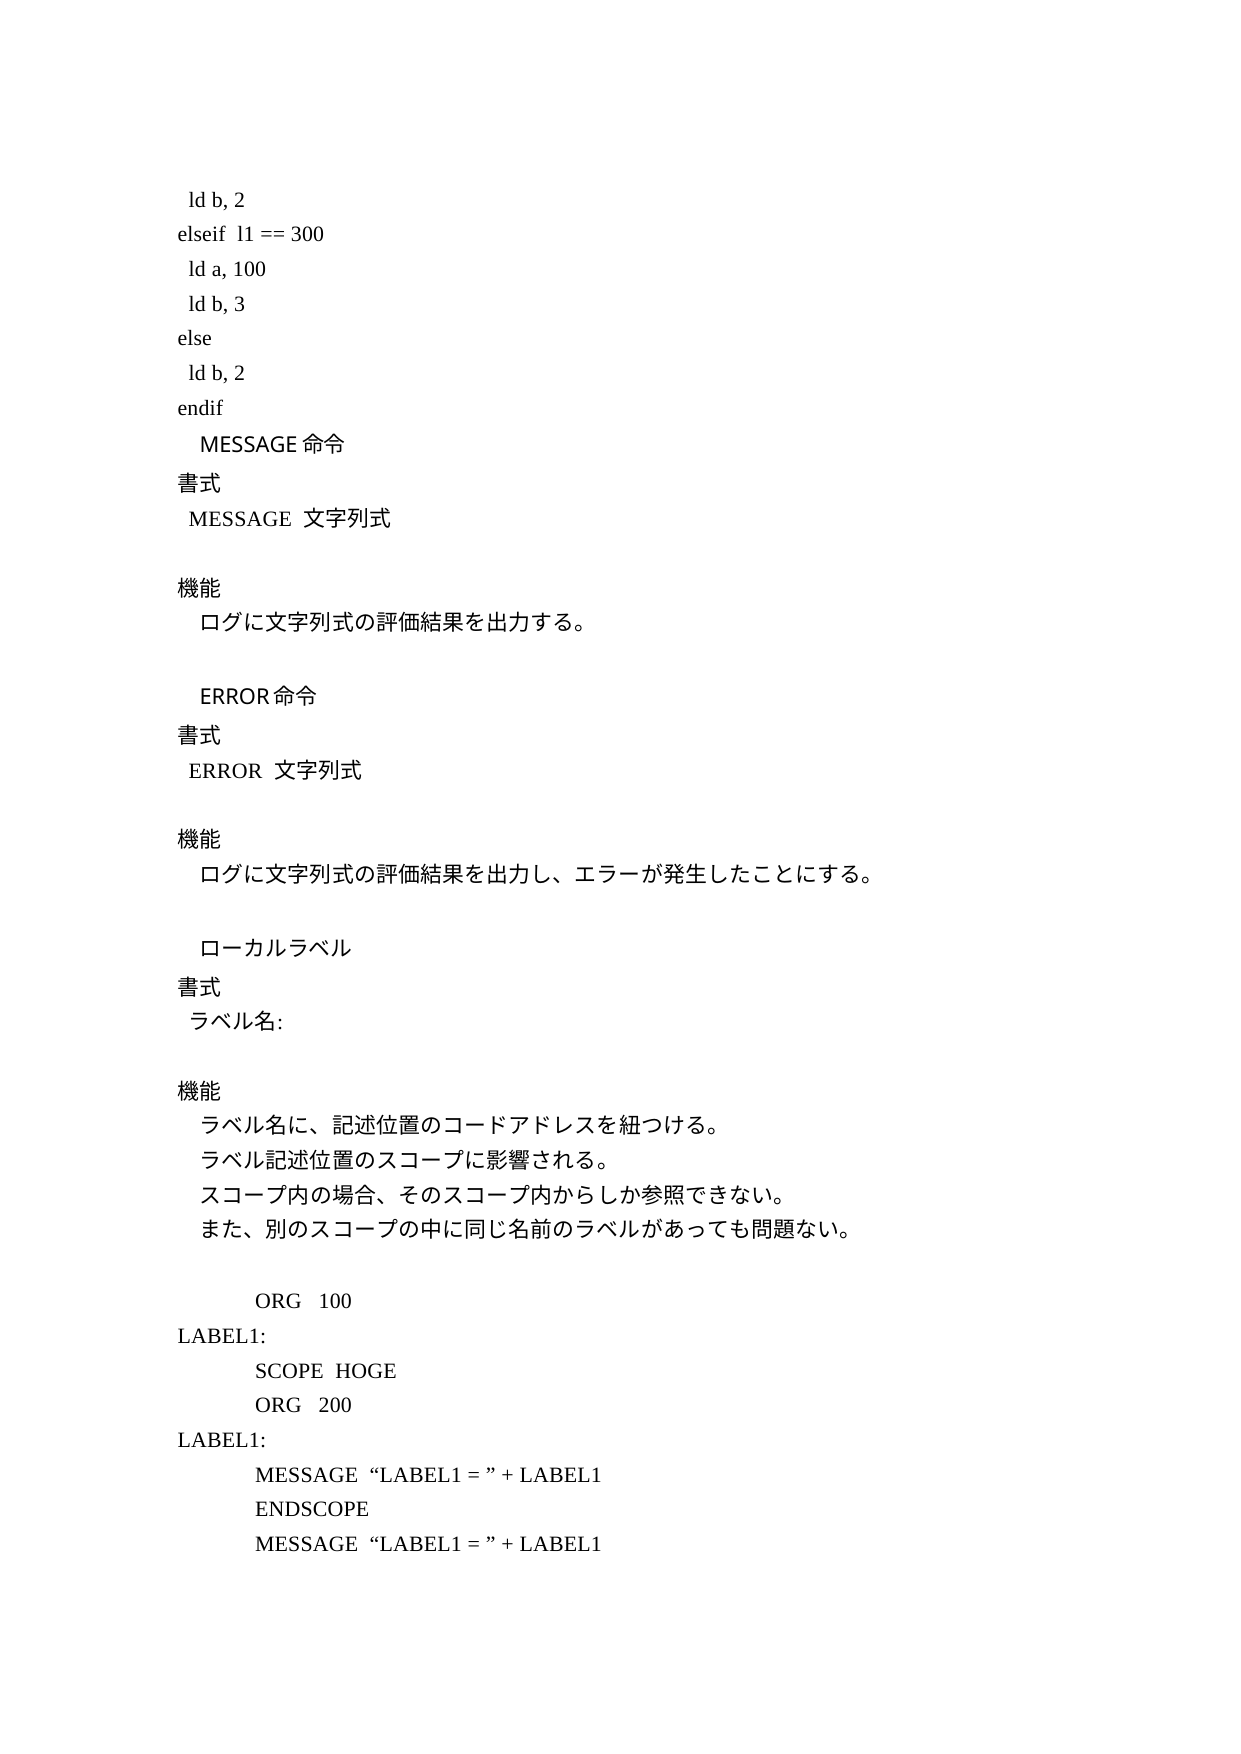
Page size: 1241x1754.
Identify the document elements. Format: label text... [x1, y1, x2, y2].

text 機能 [177, 819, 1063, 854]
text ld b, 2 [177, 177, 1063, 212]
text ローカルラベル [199, 927, 1063, 962]
text else [177, 316, 1063, 351]
text MESSAGE命令 [199, 424, 1063, 459]
text 書式 [177, 715, 1063, 750]
text 書式 [177, 967, 1063, 1001]
text ld b, 3 [177, 281, 1063, 316]
text ラベル名に、記述位置のコードアドレスを紐つける。 [177, 1105, 1063, 1140]
text 機能 [177, 567, 1063, 602]
text SCOPE HOGE [255, 1348, 1063, 1383]
text また、別のスコープの中に同じ名前のラベルがあっても問題ない。 [177, 1209, 1063, 1244]
text スコープ内の場合、そのスコープ内からしか参照できない。 [177, 1175, 1063, 1209]
text 書式 [177, 463, 1063, 498]
text ERROR 文字列式 [177, 750, 1063, 784]
text ld a, 100 [177, 247, 1063, 281]
text 機能 [177, 1071, 1063, 1105]
text MESSAGE 文字列式 [177, 498, 1063, 533]
text MESSAGE “LABEL1 = ” + LABEL1 [255, 1452, 1063, 1487]
text ログに文字列式の評価結果を出力する。 [177, 602, 1063, 637]
text elseif l1 == 300 [177, 212, 1063, 247]
text ld b, 2 [177, 351, 1063, 385]
text LABEL1: [177, 1313, 1063, 1348]
text ログに文字列式の評価結果を出力し、エラーが発生したことにする。 [177, 854, 1063, 888]
text ORG 100 [255, 1279, 1063, 1313]
text endif [177, 385, 1063, 420]
text ORG 200 [255, 1383, 1063, 1417]
text ラベル名: [177, 1001, 1063, 1036]
text MESSAGE “LABEL1 = ” + LABEL1 [255, 1522, 1063, 1556]
text LABEL1: [177, 1417, 1063, 1452]
text ERROR命令 [199, 676, 1063, 711]
text ENDSCOPE [255, 1487, 1063, 1522]
text ラベル記述位置のスコープに影響される。 [177, 1140, 1063, 1175]
